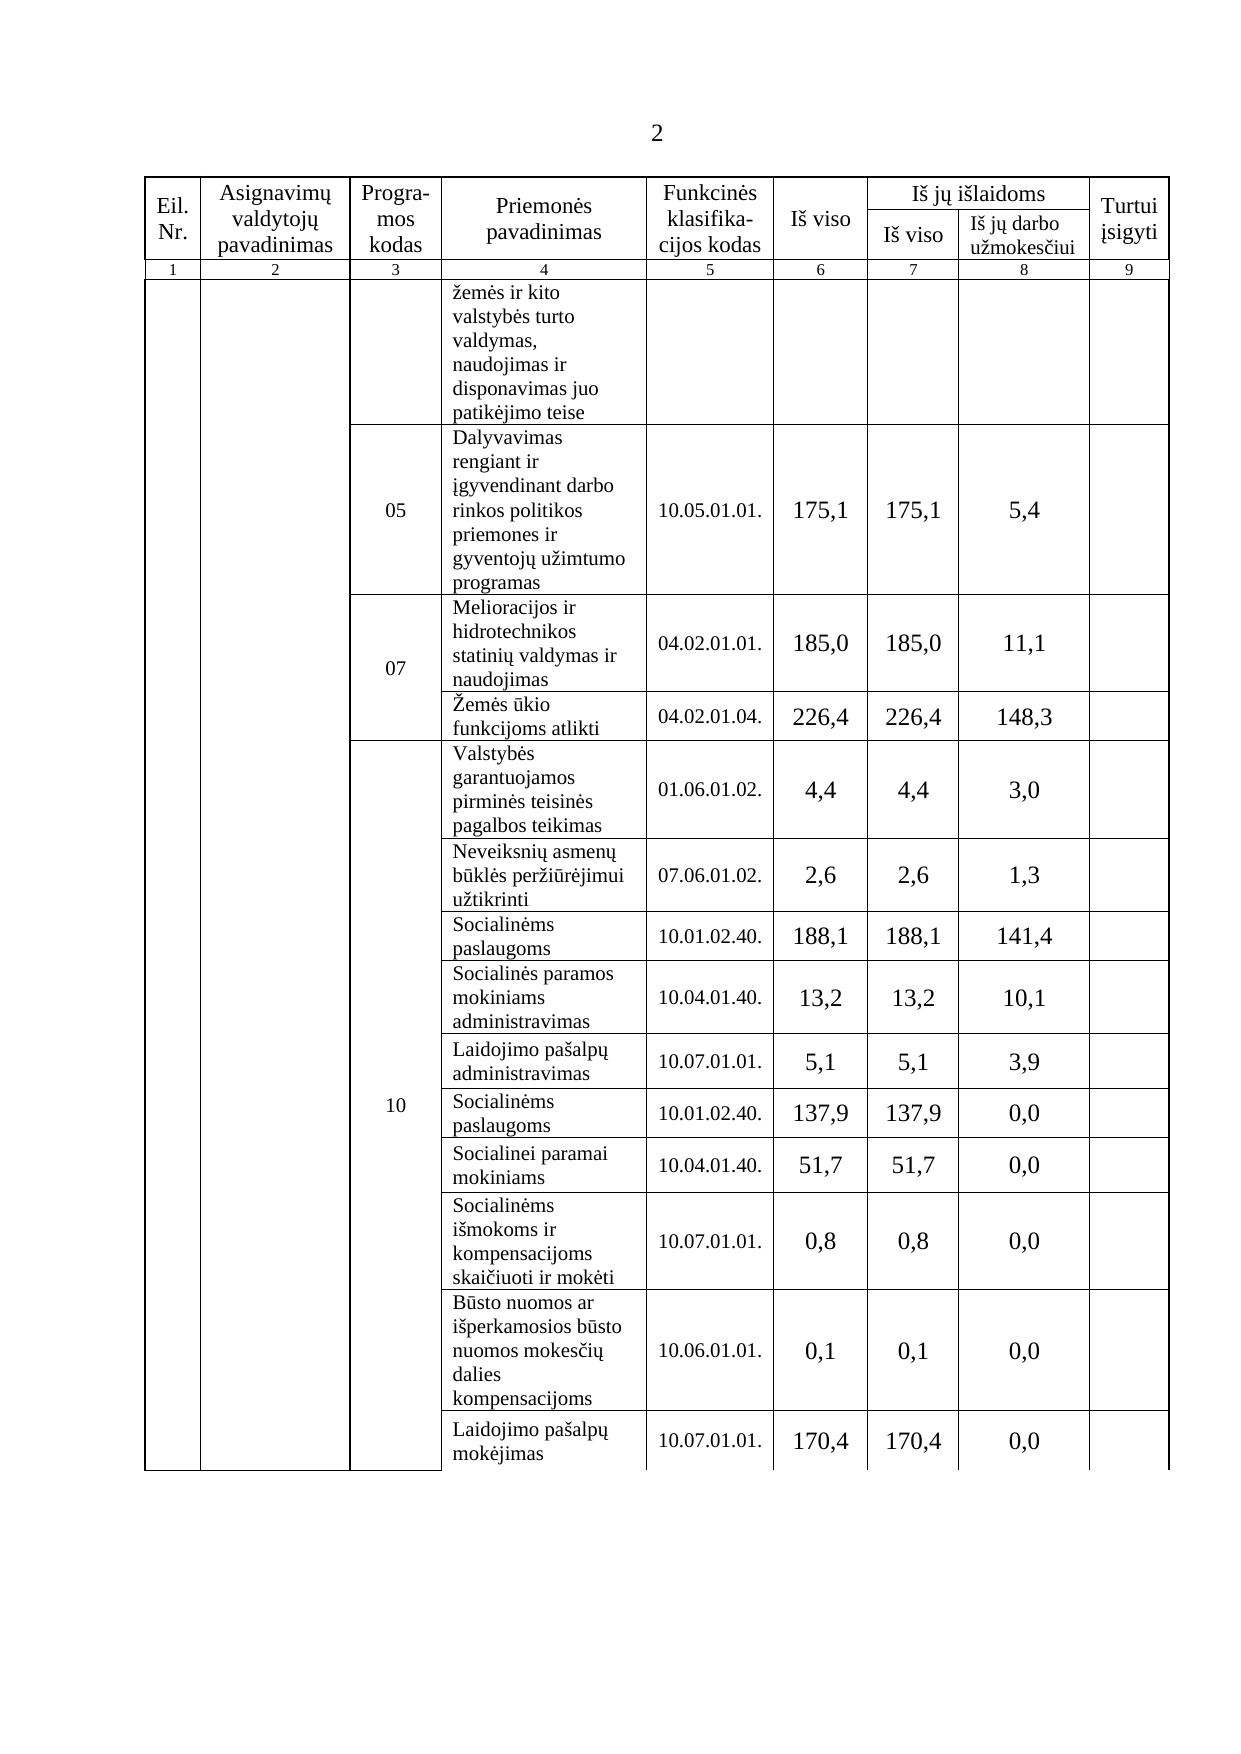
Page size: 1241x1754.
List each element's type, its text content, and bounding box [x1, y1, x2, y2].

table_cell 0,0 [959, 1193, 1089, 1289]
table_cell [1090, 1193, 1168, 1289]
table_cell Socialinėms paslaugoms [442, 912, 646, 960]
table_cell 51,7 [868, 1138, 958, 1192]
table_cell 137,9 [868, 1089, 958, 1137]
table_cell 226,4 [774, 692, 867, 740]
table_cell 188,1 [774, 912, 867, 960]
table_cell 10.01.02.40. [647, 1089, 773, 1137]
table_cell [774, 280, 867, 424]
table_cell 5,1 [868, 1034, 958, 1088]
table_cell [647, 280, 773, 424]
table_cell [1090, 741, 1168, 837]
table_cell 141,4 [959, 912, 1089, 960]
table_cell 137,9 [774, 1089, 867, 1137]
table_cell 188,1 [868, 912, 958, 960]
table_header Turtui įsigyti [1090, 178, 1168, 259]
table_cell 8 [959, 260, 1089, 279]
table_cell 0,0 [959, 1411, 1089, 1470]
table_cell 05 [351, 425, 441, 594]
table_cell 01.06.01.02. [647, 741, 773, 837]
table_cell Socialinei paramai mokiniams [442, 1138, 646, 1192]
table_cell 10.05.01.01. [647, 425, 773, 594]
table_cell [868, 280, 958, 424]
table_cell Dalyvavimas rengiant ir įgyvendinant darbo rinkos politikos priemones ir gyventojų užimtumo programas [442, 425, 646, 594]
table_cell 0,0 [959, 1290, 1089, 1410]
table_cell 0,1 [774, 1290, 867, 1410]
table_cell 3,9 [959, 1034, 1089, 1088]
table_cell Socialinėms išmokoms ir kompensacijoms skaičiuoti ir mokėti [442, 1193, 646, 1289]
table_cell 10 [351, 741, 441, 1470]
table_cell Valstybės garantuojamos pirminės teisinės pagalbos teikimas [442, 741, 646, 837]
table_cell Neveiksnių asmenų būklės peržiūrėjimui užtikrinti [442, 839, 646, 911]
table_cell [351, 280, 441, 424]
table_cell 148,3 [959, 692, 1089, 740]
table_cell 13,2 [868, 961, 958, 1033]
table_cell [1090, 1411, 1168, 1470]
table_cell 4,4 [774, 741, 867, 837]
table_cell 10.04.01.40. [647, 1138, 773, 1192]
table_cell 6 [774, 260, 867, 279]
table_cell 10.07.01.01. [647, 1193, 773, 1289]
table_cell 5,1 [774, 1034, 867, 1088]
table_cell [1090, 1138, 1168, 1192]
table_cell Melioracijos ir hidrotechnikos statinių valdymas ir naudojimas [442, 595, 646, 691]
table_cell žemės ir kito valstybės turto valdymas, naudojimas ir disponavimas juo patikėjimo teise [442, 280, 646, 424]
table_cell Žemės ūkio funkcijoms atlikti [442, 692, 646, 740]
table_header Asignavimų valdytojų pavadinimas [201, 178, 349, 259]
table_cell [959, 280, 1089, 424]
table_cell 07 [351, 595, 441, 740]
table_cell 10.07.01.01. [647, 1411, 773, 1470]
table_cell 04.02.01.01. [647, 595, 773, 691]
table_cell 0,8 [774, 1193, 867, 1289]
table_cell 10.04.01.40. [647, 961, 773, 1033]
table_cell 07.06.01.02. [647, 839, 773, 911]
table_cell 226,4 [868, 692, 958, 740]
table_cell Iš viso [868, 210, 958, 259]
table_header Iš jų išlaidoms [868, 178, 1089, 208]
table_cell [1090, 961, 1168, 1033]
table_cell 11,1 [959, 595, 1089, 691]
table_cell 2 [201, 260, 349, 279]
table_cell 10,1 [959, 961, 1089, 1033]
table_cell [1090, 1089, 1168, 1137]
table_cell Būsto nuomos ar išperkamosios būsto nuomos mokesčių dalies kompensacijoms [442, 1290, 646, 1410]
table_cell 10.07.01.01. [647, 1034, 773, 1088]
table_cell 175,1 [774, 425, 867, 594]
table_cell 0,0 [959, 1138, 1089, 1192]
table_cell 51,7 [774, 1138, 867, 1192]
table_cell 170,4 [774, 1411, 867, 1470]
table_cell 2,6 [774, 839, 867, 911]
table_cell [1090, 1290, 1168, 1410]
table_cell 5 [647, 260, 773, 279]
table_cell [1090, 425, 1168, 594]
table_cell 3,0 [959, 741, 1089, 837]
table_cell 13,2 [774, 961, 867, 1033]
table_cell 170,4 [868, 1411, 958, 1470]
table_cell 185,0 [774, 595, 867, 691]
table_cell 10.06.01.01. [647, 1290, 773, 1410]
table_header Eil. Nr. [146, 178, 200, 259]
table_cell 3 [351, 260, 441, 279]
table_cell Socialinės paramos mokiniams administravimas [442, 961, 646, 1033]
table_header Iš viso [774, 178, 867, 259]
table_header Funkcinės klasifika-cijos kodas [647, 178, 773, 259]
table_cell 185,0 [868, 595, 958, 691]
table_cell 10.01.02.40. [647, 912, 773, 960]
table_cell 4 [442, 260, 646, 279]
table_cell Laidojimo pašalpų administravimas [442, 1034, 646, 1088]
table_cell [1090, 692, 1168, 740]
table_cell 0,8 [868, 1193, 958, 1289]
table_cell 0,0 [959, 1089, 1089, 1137]
table_cell Socialinėms paslaugoms [442, 1089, 646, 1137]
table_cell Iš jų darbo užmokesčiui [959, 210, 1089, 259]
table_cell 175,1 [868, 425, 958, 594]
table_cell 9 [1090, 260, 1169, 279]
table_cell 04.02.01.04. [647, 692, 773, 740]
table_cell 4,4 [868, 741, 958, 837]
table_cell [201, 280, 349, 1470]
table_cell [1090, 839, 1168, 911]
table_cell 5,4 [959, 425, 1089, 594]
table_cell 0,1 [868, 1290, 958, 1410]
table_cell [1090, 595, 1168, 691]
table_cell [146, 280, 200, 1470]
table_cell Laidojimo pašalpų mokėjimas [442, 1411, 646, 1470]
table_cell 1,3 [959, 839, 1089, 911]
table_cell 2,6 [868, 839, 958, 911]
table_cell [1090, 280, 1168, 424]
table_cell 7 [868, 260, 958, 279]
table_cell [1090, 1034, 1168, 1088]
table_header Priemonės pavadinimas [442, 178, 646, 259]
table_cell 1 [146, 260, 200, 279]
table_header Progra-mos kodas [351, 178, 441, 259]
table_cell [1090, 912, 1168, 960]
